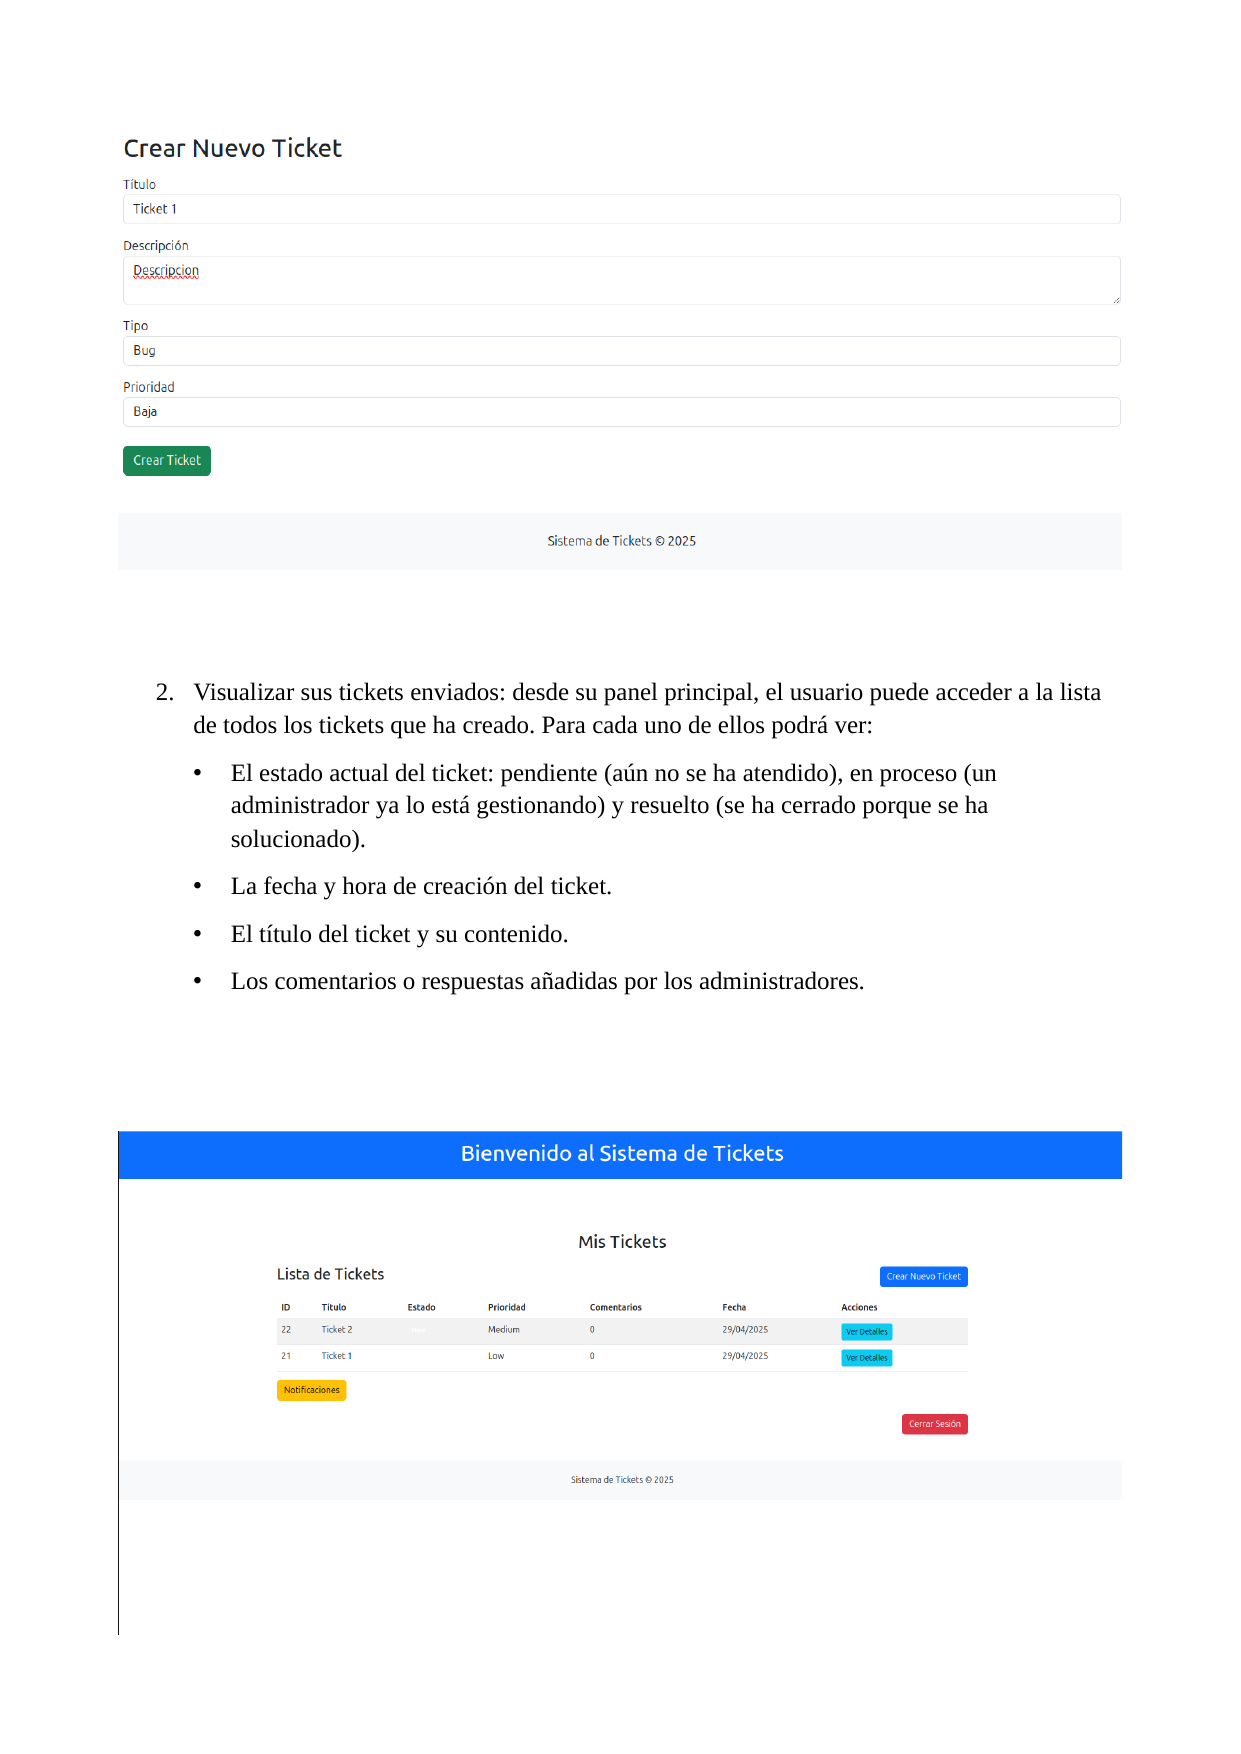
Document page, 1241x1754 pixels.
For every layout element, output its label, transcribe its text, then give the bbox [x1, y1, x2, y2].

list El estado actual del ticket: pendiente (aún no se ha atendido), en proceso (un administrador ya lo está gestionando) y resuelto (se ha cerrado porque se ha solucionado). [193, 758, 1122, 852]
list El título del ticket y su contenido. [193, 919, 1122, 948]
list Visualizar sus tickets enviados: desde su panel principal, el usuario puede acceder a la lista de todos los tickets que ha creado. Para cada uno de ellos podrá ver: [156, 677, 1122, 739]
list La fecha y hora de creación del ticket. [193, 871, 1122, 900]
list Los comentarios o respuestas añadidas por los administradores. [193, 966, 1122, 995]
picture [118, 118, 1123, 626]
picture [118, 1131, 1123, 1635]
